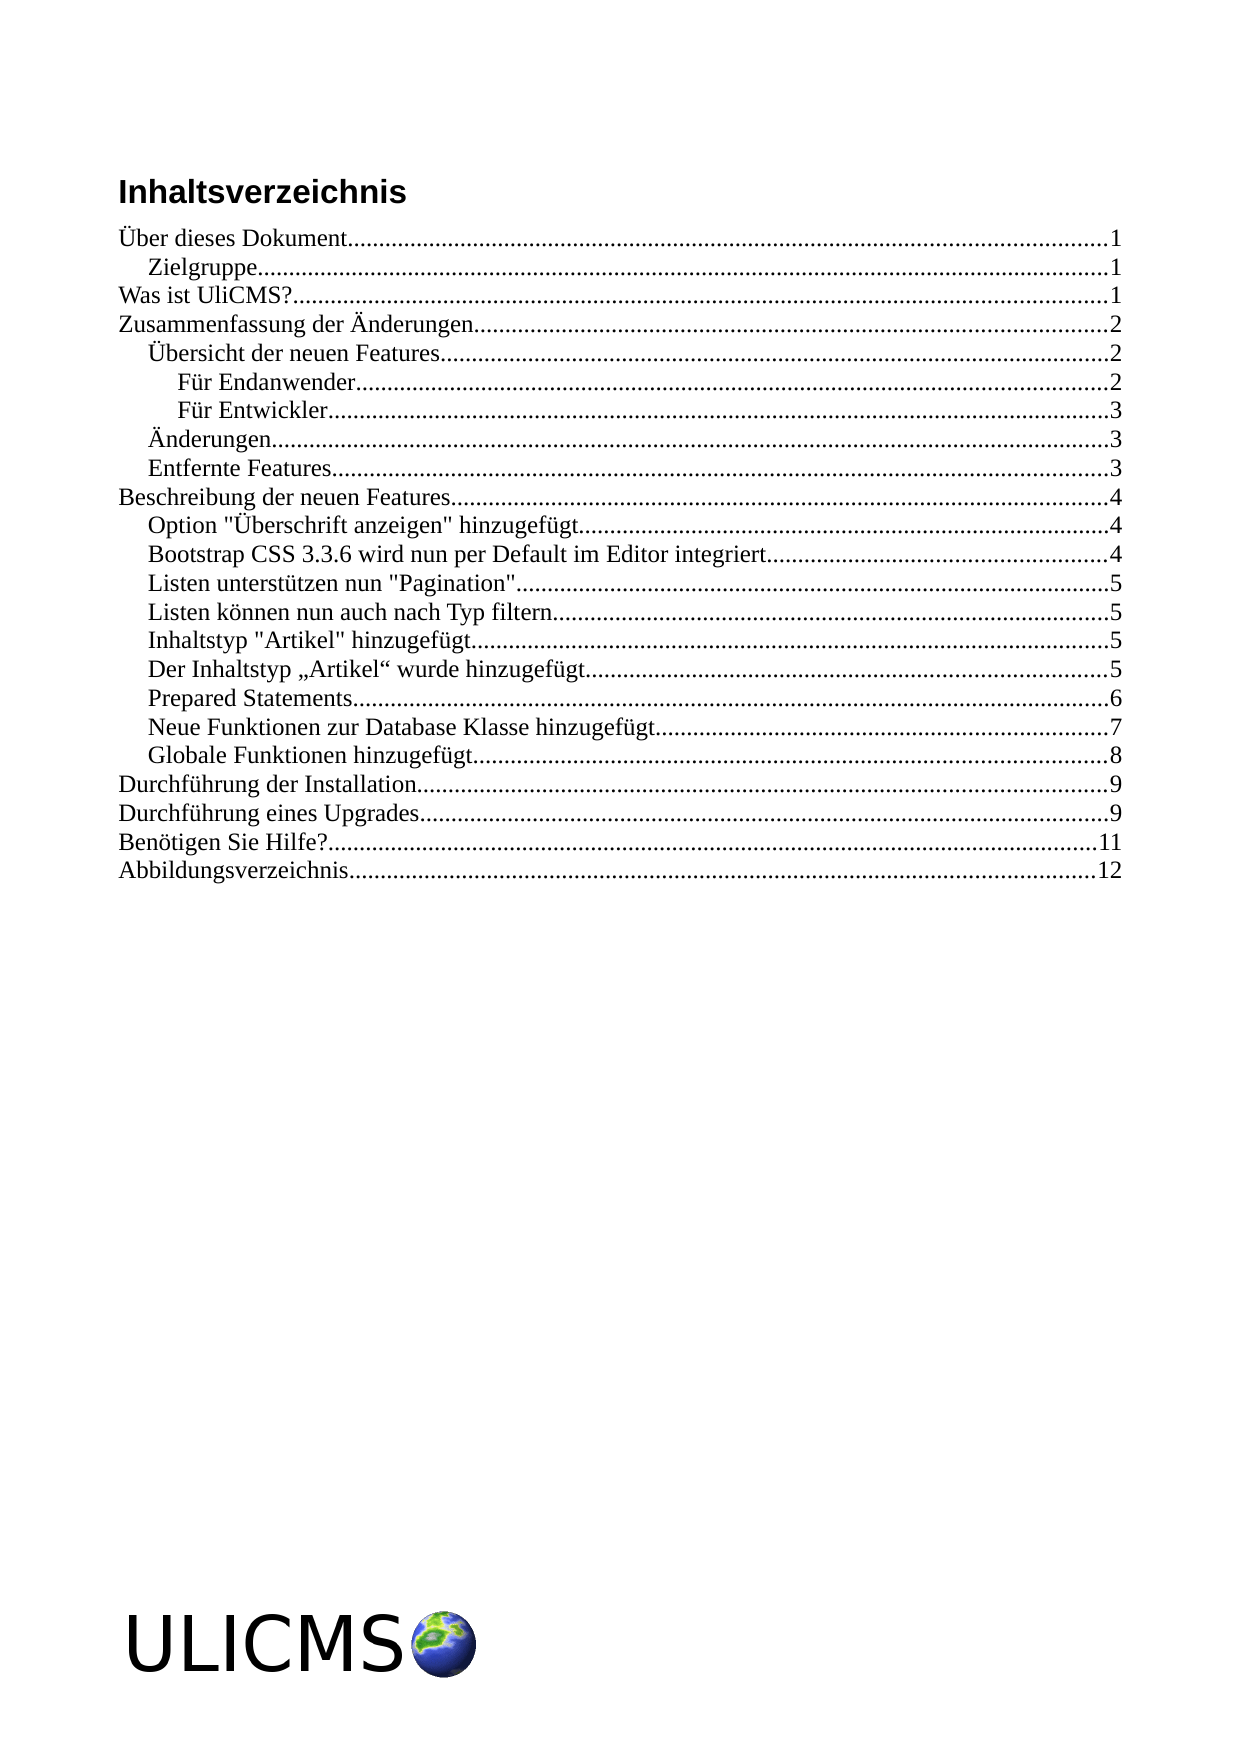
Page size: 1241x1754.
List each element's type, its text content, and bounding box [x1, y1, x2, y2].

text Inhaltstyp "Artikel" hinzugefügt 5 [148, 625, 1122, 654]
text Listen unterstützen nun "Pagination" 5 [148, 568, 1122, 597]
text Neue Funktionen zur Database Klasse hinzugefügt 7 [148, 712, 1122, 740]
text Für Endanwender 2 [177, 367, 1122, 395]
text Listen können nun auch nach Typ filtern 5 [148, 597, 1122, 625]
text Durchführung eines Upgrades 9 [118, 798, 1122, 827]
text Globale Funktionen hinzugefügt 8 [148, 740, 1122, 769]
picture [118, 1607, 479, 1681]
text Entfernte Features 3 [148, 453, 1122, 482]
text Übersicht der neuen Features 2 [148, 338, 1122, 367]
text Durchführung der Installation 9 [118, 769, 1122, 798]
text Der Inhaltstyp „Artikel“ wurde hinzugefügt. 5 [148, 654, 1122, 683]
text Über dieses Dokument 1 [118, 223, 1122, 252]
subtitle Inhaltsverzeichnis [118, 172, 1122, 210]
text Beschreibung der neuen Features 4 [118, 482, 1122, 510]
text Benötigen Sie Hilfe? 11 [118, 827, 1122, 855]
text Abbildungsverzeichnis 12 [118, 855, 1122, 884]
text Zielgruppe 1 [148, 252, 1122, 280]
text Bootstrap CSS 3.3.6 wird nun per Default im Editor integriert 4 [148, 539, 1122, 568]
text Änderungen 3 [148, 424, 1122, 453]
text Zusammenfassung der Änderungen 2 [118, 309, 1122, 338]
text Was ist UliCMS? 1 [118, 280, 1122, 309]
text Option "Überschrift anzeigen" hinzugefügt 4 [148, 510, 1122, 539]
text Für Entwickler 3 [177, 395, 1122, 424]
text Prepared Statements 6 [148, 683, 1122, 712]
